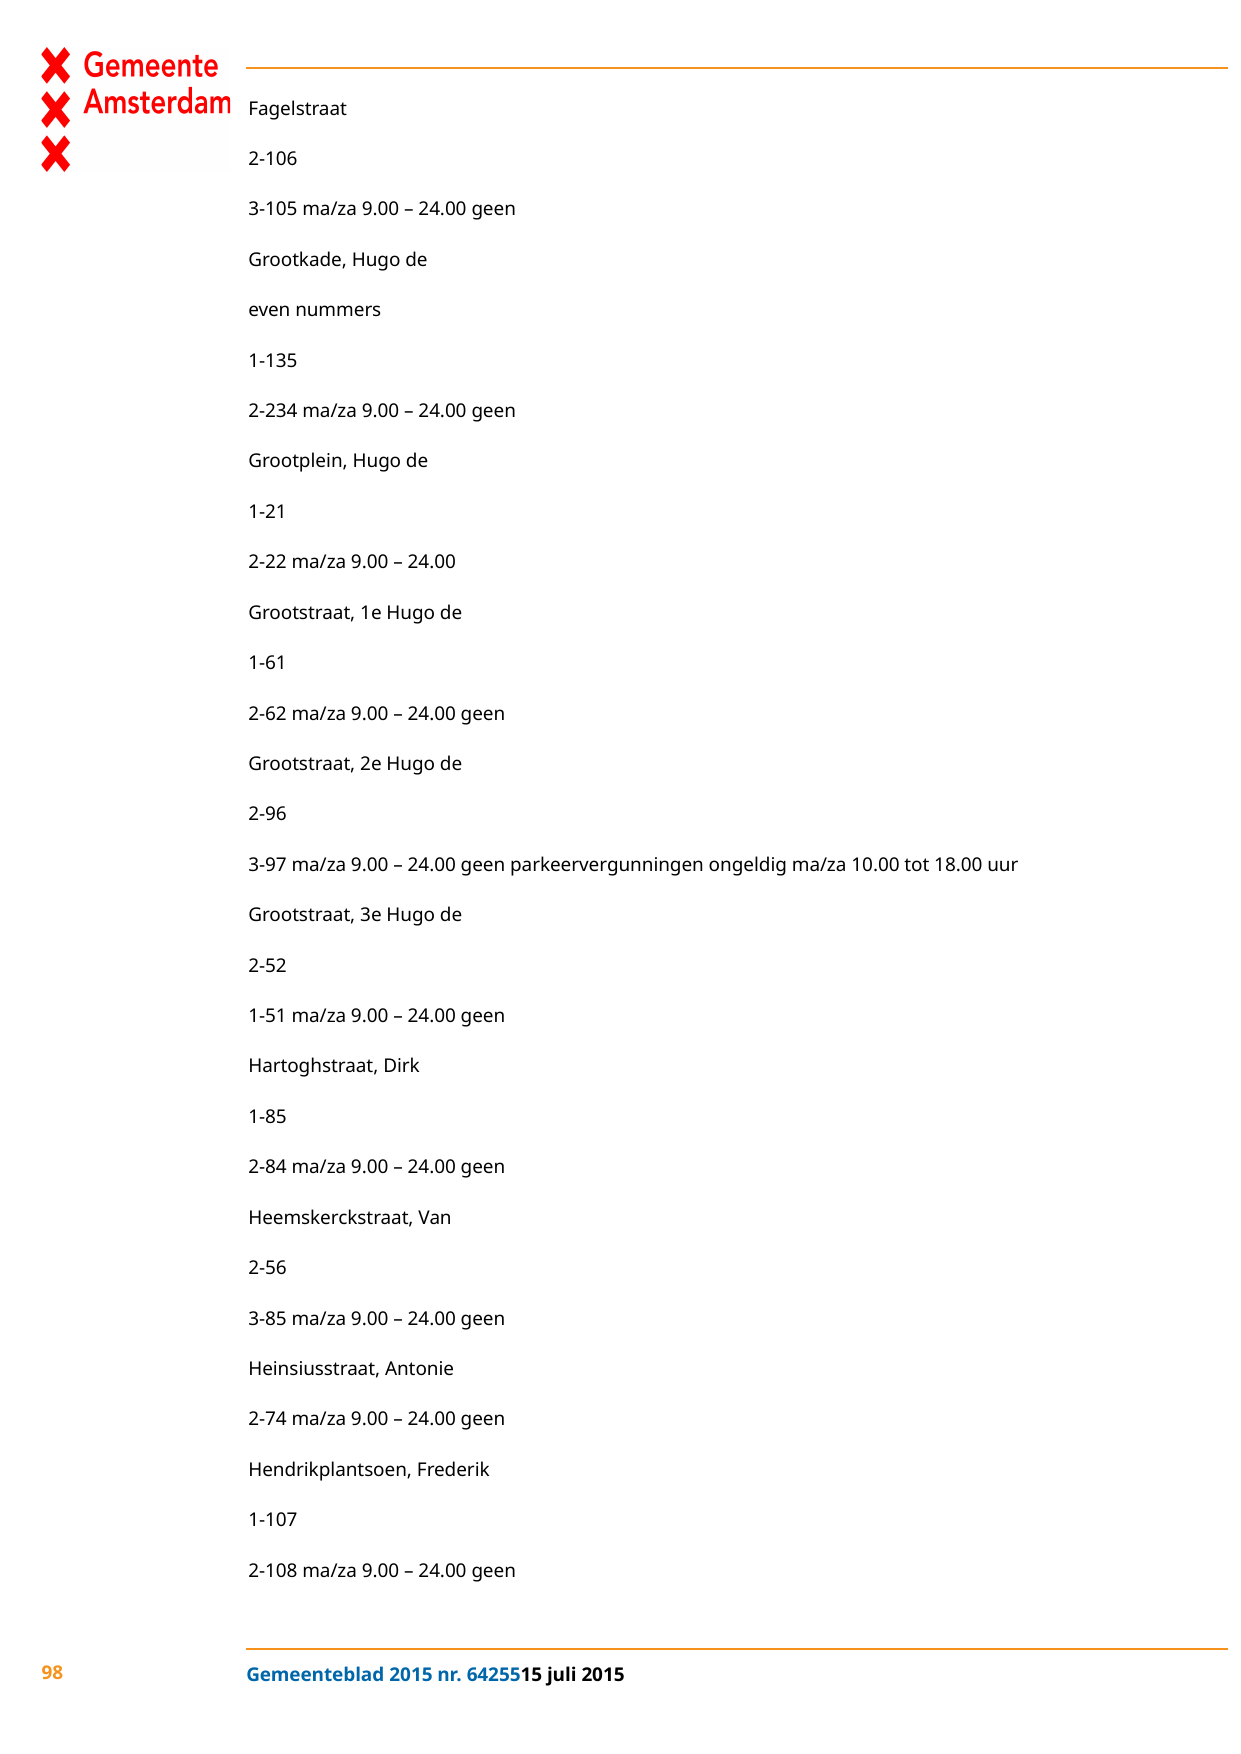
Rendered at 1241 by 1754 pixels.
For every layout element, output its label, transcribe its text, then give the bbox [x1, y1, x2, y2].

text 1-107 [248, 1506, 1152, 1532]
text Fagelstraat [248, 95, 1152, 121]
text Grootkade, Hugo de [248, 246, 1152, 272]
text 1-51 ma/za 9.00 – 24.00 geen [248, 1002, 1152, 1028]
text 2-62 ma/za 9.00 – 24.00 geen [248, 700, 1152, 726]
text 3-105 ma/za 9.00 – 24.00 geen [248, 196, 1152, 221]
text 2-96 [248, 801, 1152, 826]
text 2-234 ma/za 9.00 – 24.00 geen [248, 397, 1152, 423]
text 1-135 [248, 347, 1152, 373]
text Heinsiusstraat, Antonie [248, 1355, 1152, 1381]
text 1-61 [248, 649, 1152, 675]
text 1-85 [248, 1103, 1152, 1129]
text Hartoghstraat, Dirk [248, 1053, 1152, 1078]
text 3-85 ma/za 9.00 – 24.00 geen [248, 1305, 1152, 1331]
text 2-52 [248, 952, 1152, 978]
text even nummers [248, 296, 1152, 322]
text Grootstraat, 2e Hugo de [248, 750, 1152, 776]
text 2-108 ma/za 9.00 – 24.00 geen [248, 1557, 1152, 1583]
text Hendrikplantsoen, Frederik [248, 1456, 1152, 1482]
text 2-84 ma/za 9.00 – 24.00 geen [248, 1153, 1152, 1179]
text Grootplein, Hugo de [248, 448, 1152, 473]
text 2-56 [248, 1254, 1152, 1280]
text 2-74 ma/za 9.00 – 24.00 geen [248, 1406, 1152, 1431]
text 2-106 [248, 145, 1152, 171]
text 2-22 ma/za 9.00 – 24.00 [248, 548, 1152, 574]
text 1-21 [248, 498, 1152, 524]
text 3-97 ma/za 9.00 – 24.00 geen parkeervergunningen ongeldig ma/za 10.00 tot 18.00 uur [248, 851, 1152, 877]
text Grootstraat, 1e Hugo de [248, 599, 1152, 625]
text Grootstraat, 3e Hugo de [248, 901, 1152, 927]
text Heemskerckstraat, Van [248, 1204, 1152, 1230]
picture [41, 47, 231, 172]
